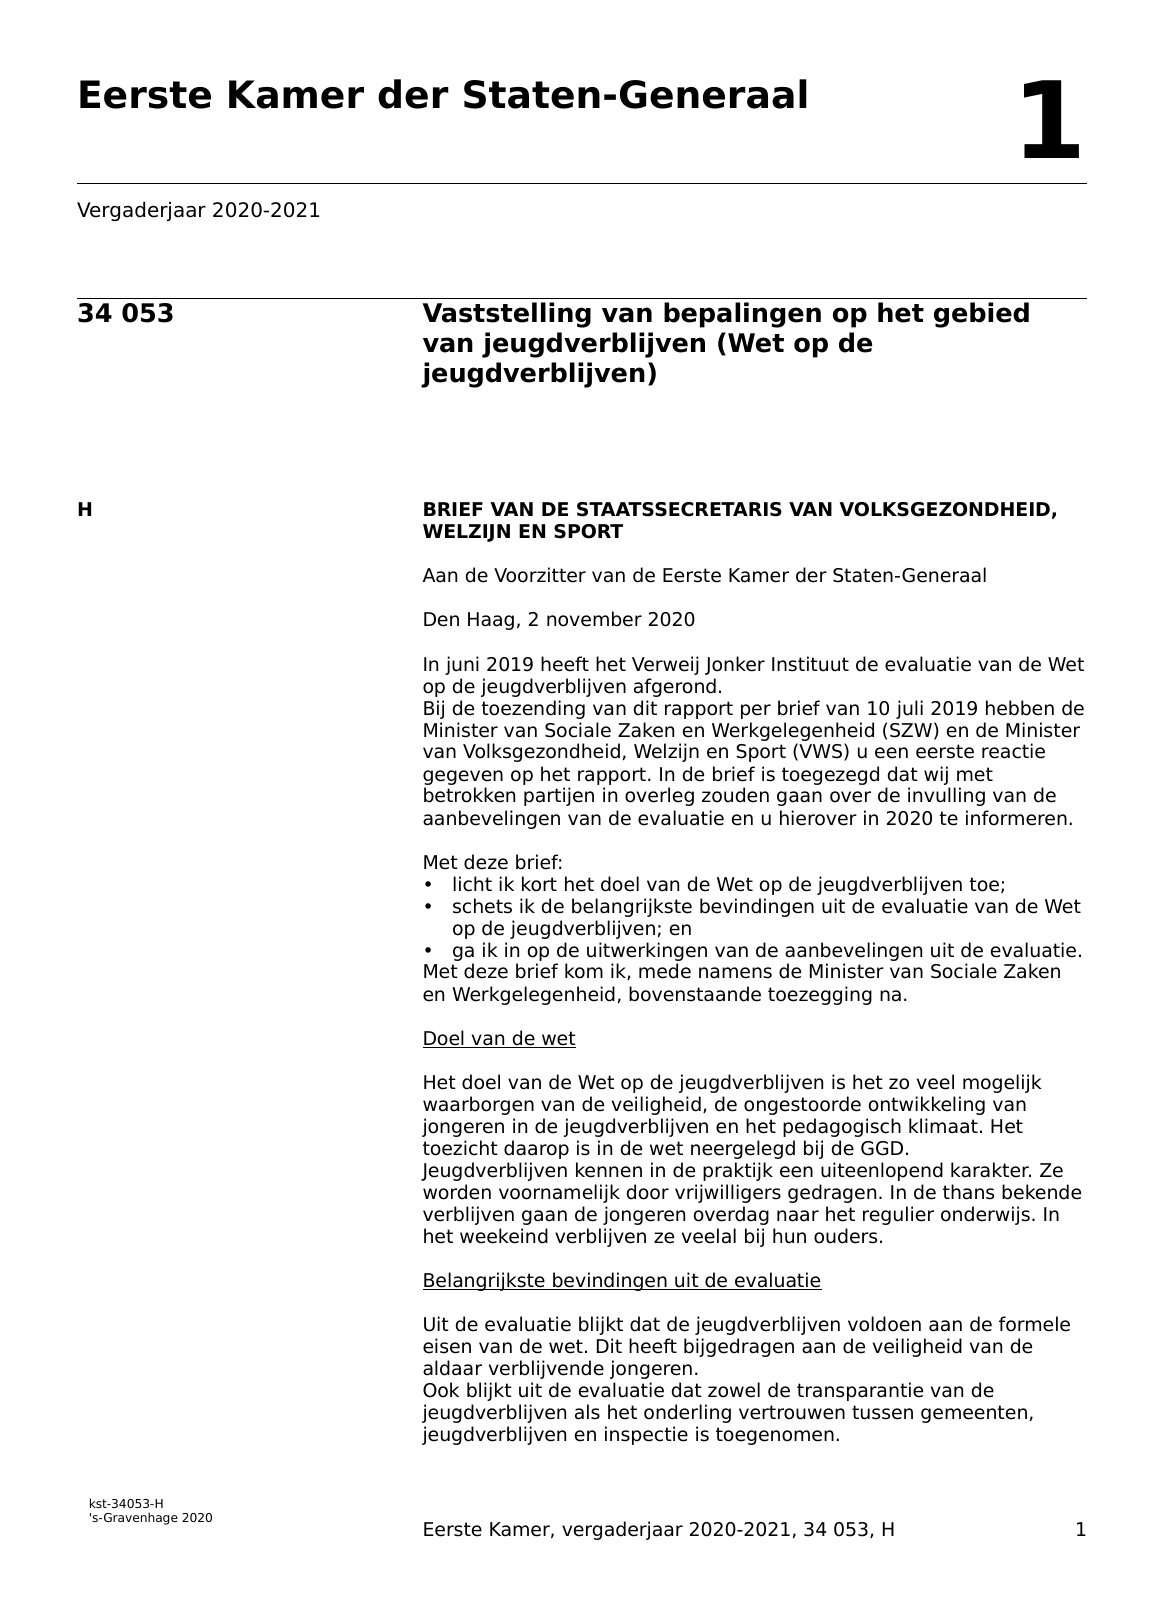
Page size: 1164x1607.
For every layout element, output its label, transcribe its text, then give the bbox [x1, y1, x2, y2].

subtitle H BRIEF VAN DE STAATSSECRETARIS VAN VOLKSGEZONDHEID, WELZIJN EN SPORT [77, 499, 1087, 543]
subtitle Doel van de wet [422, 1028, 1087, 1049]
text kst-34053-H [88, 1497, 323, 1511]
table_header Eerste Kamer der Staten-Generaal [77, 59, 886, 183]
text 's-Gravenhage 2020 [88, 1511, 323, 1525]
text Den Haag, 2 november 2020 [422, 609, 1087, 631]
text Bij de toezending van dit rapport per brief van 10 juli 2019 hebben de Minister van Sociale Zaken en Werkgelegenheid (SZW) en de Minister van Volksgezondheid, Welzijn en Sport (VWS) u een eerste reactie gegeven op het rapport. In de brief is toegezegd dat wij met betrokken partijen in overleg zouden gaan over de invulling van de aanbevelingen van de evaluatie en u hierover in 2020 te informeren. [422, 697, 1087, 829]
text Aan de Voorzitter van de Eerste Kamer der Staten-Generaal [422, 565, 1087, 587]
table_header 1 [886, 59, 1087, 183]
text Het doel van de Wet op de jeugdverblijven is het zo veel mogelijk waarborgen van de veiligheid, de ongestoorde ontwikkeling van jongeren in de jeugdverblijven en het pedagogisch klimaat. Het toezicht daarop is in de wet neergelegd bij de GGD. [422, 1072, 1087, 1160]
text • ga ik in op de uitwerkingen van de aanbevelingen uit de evaluatie. [422, 939, 1087, 961]
text • licht ik kort het doel van de Wet op de jeugdverblijven toe; [422, 873, 1087, 896]
text Met deze brief: [422, 852, 1087, 873]
text Uit de evaluatie blijkt dat de jeugdverblijven voldoen aan de formele eisen van de wet. Dit heeft bijgedragen aan de veiligheid van de aldaar verblijvende jongeren. [422, 1314, 1087, 1380]
subtitle Belangrijkste bevindingen uit de evaluatie [422, 1270, 1087, 1292]
text Met deze brief kom ik, mede namens de Minister van Sociale Zaken en Werkgelegenheid, bovenstaande toezegging na. [422, 961, 1087, 1005]
subtitle 34 053 Vaststelling van bepalingen op het gebied van jeugdverblijven (Wet op de jeugdverblijven) [77, 299, 1087, 388]
text Ook blijkt uit de evaluatie dat zowel de transparantie van de jeugdverblijven als het onderling vertrouwen tussen gemeenten, jeugdverblijven en inspectie is toegenomen. [422, 1380, 1087, 1446]
text In juni 2019 heeft het Verweij Jonker Instituut de evaluatie van de Wet op de jeugdverblijven afgerond. [422, 653, 1087, 697]
text • schets ik de belangrijkste bevindingen uit de evaluatie van de Wet op de jeugdverblijven; en [422, 896, 1087, 939]
text Jeugdverblijven kennen in de praktijk een uiteenlopend karakter. Ze worden voornamelijk door vrijwilligers gedragen. In de thans bekende verblijven gaan de jongeren overdag naar het regulier onderwijs. In het weekeind verblijven ze veelal bij hun ouders. [422, 1160, 1087, 1248]
table_cell Vergaderjaar 2020-2021 [77, 184, 1087, 298]
